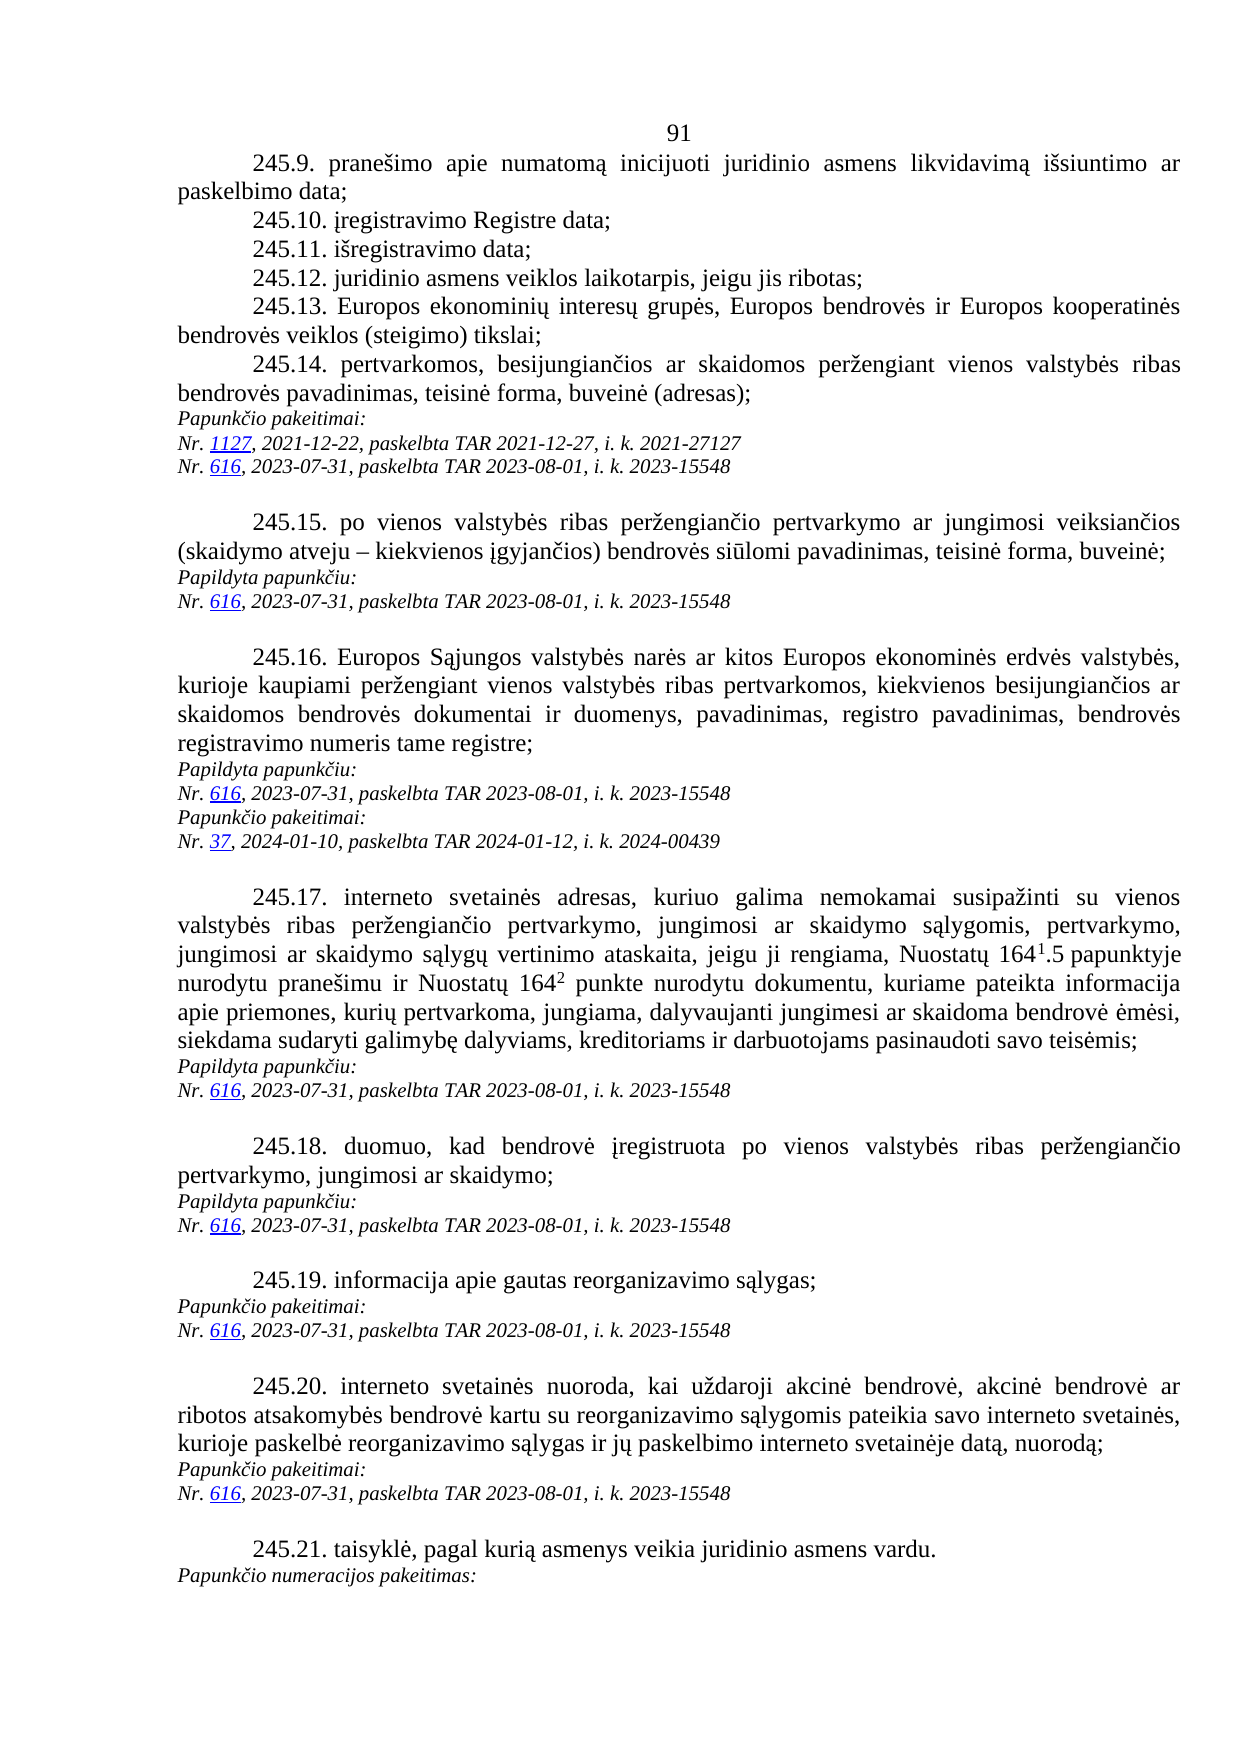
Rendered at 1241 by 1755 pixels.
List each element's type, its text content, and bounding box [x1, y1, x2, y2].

text 245.20. interneto svetainės nuoroda, kai uždaroji akcinė bendrovė, akcinė bendrovė ar ribotos atsakomybės bendrovė kartu su reorganizavimo sąlygomis pateikia savo interneto svetainės, kurioje paskelbė reorganizavimo sąlygas ir jų paskelbimo interneto svetainėje datą, nuorodą; [177, 1371, 1181, 1457]
text Papunkčio pakeitimai: [177, 1294, 1181, 1318]
text Papunkčio pakeitimai: [177, 805, 1181, 829]
text Nr. 616, 2023-07-31, paskelbta TAR 2023-08-01, i. k. 2023-15548 [177, 1078, 1181, 1102]
text Papunkčio pakeitimai: [177, 406, 1181, 430]
text 245.17. interneto svetainės adresas, kuriuo galima nemokamai susipažinti su vienos valstybės ribas peržengiančio pertvarkymo, jungimosi ar skaidymo sąlygomis, pertvarkymo, jungimosi ar skaidymo sąlygų vertinimo ataskaita, jeigu ji rengiama, Nuostatų 1641.5 papunktyje nurodytu pranešimu ir Nuostatų 1642 punkte nurodytu dokumentu, kuriame pateikta informacija apie priemones, kurių pertvarkoma, jungiama, dalyvaujanti jungimesi ar skaidoma bendrovė ėmėsi, siekdama sudaryti galimybę dalyviams, kreditoriams ir darbuotojams pasinaudoti savo teisėmis; [177, 882, 1181, 1054]
text Papildyta papunkčiu: [177, 1188, 1181, 1213]
text Papunkčio pakeitimai: [177, 1457, 1181, 1481]
text Nr. 616, 2023-07-31, paskelbta TAR 2023-08-01, i. k. 2023-15548 [177, 1318, 1181, 1342]
text 245.15. po vienos valstybės ribas peržengiančio pertvarkymo ar jungimosi veiksiančios (skaidymo atveju – kiekvienos įgyjančios) bendrovės siūlomi pavadinimas, teisinė forma, buveinė; [177, 507, 1181, 565]
text Nr. 616, 2023-07-31, paskelbta TAR 2023-08-01, i. k. 2023-15548 [177, 589, 1181, 613]
text Nr. 616, 2023-07-31, paskelbta TAR 2023-08-01, i. k. 2023-15548 [177, 454, 1181, 478]
text Papildyta papunkčiu: [177, 1054, 1181, 1078]
text Nr. 616, 2023-07-31, paskelbta TAR 2023-08-01, i. k. 2023-15548 [177, 1481, 1181, 1505]
text Papildyta papunkčiu: [177, 757, 1181, 781]
text Nr. 37, 2024-01-10, paskelbta TAR 2024-01-12, i. k. 2024-00439 [177, 829, 1181, 853]
text Nr. 616, 2023-07-31, paskelbta TAR 2023-08-01, i. k. 2023-15548 [177, 781, 1181, 805]
text Papunkčio numeracijos pakeitimas: [177, 1563, 1181, 1587]
text 245.13. Europos ekonominių interesų grupės, Europos bendrovės ir Europos kooperatinės bendrovės veiklos (steigimo) tikslai; [177, 291, 1181, 349]
text Nr. 1127, 2021-12-22, paskelbta TAR 2021-12-27, i. k. 2021-27127 [177, 430, 1181, 454]
text 245.10. įregistravimo Registre data; [177, 205, 1181, 234]
text 245.21. taisyklė, pagal kurią asmenys veikia juridinio asmens vardu. [177, 1534, 1181, 1563]
text 245.16. Europos Sąjungos valstybės narės ar kitos Europos ekonominės erdvės valstybės, kurioje kaupiami peržengiant vienos valstybės ribas pertvarkomos, kiekvienos besijungiančios ar skaidomos bendrovės dokumentai ir duomenys, pavadinimas, registro pavadinimas, bendrovės registravimo numeris tame registre; [177, 642, 1181, 757]
text 245.18. duomuo, kad bendrovė įregistruota po vienos valstybės ribas peržengiančio pertvarkymo, jungimosi ar skaidymo; [177, 1131, 1181, 1188]
text Nr. 616, 2023-07-31, paskelbta TAR 2023-08-01, i. k. 2023-15548 [177, 1213, 1181, 1237]
text 245.12. juridinio asmens veiklos laikotarpis, jeigu jis ribotas; [177, 263, 1181, 291]
text 245.11. išregistravimo data; [177, 234, 1181, 263]
text Papildyta papunkčiu: [177, 565, 1181, 589]
text 245.9. pranešimo apie numatomą inicijuoti juridinio asmens likvidavimą išsiuntimo ar paskelbimo data; [177, 148, 1181, 205]
text 245.19. informacija apie gautas reorganizavimo sąlygas; [177, 1265, 1181, 1294]
text 245.14. pertvarkomos, besijungiančios ar skaidomos peržengiant vienos valstybės ribas bendrovės pavadinimas, teisinė forma, buveinė (adresas); [177, 349, 1181, 406]
